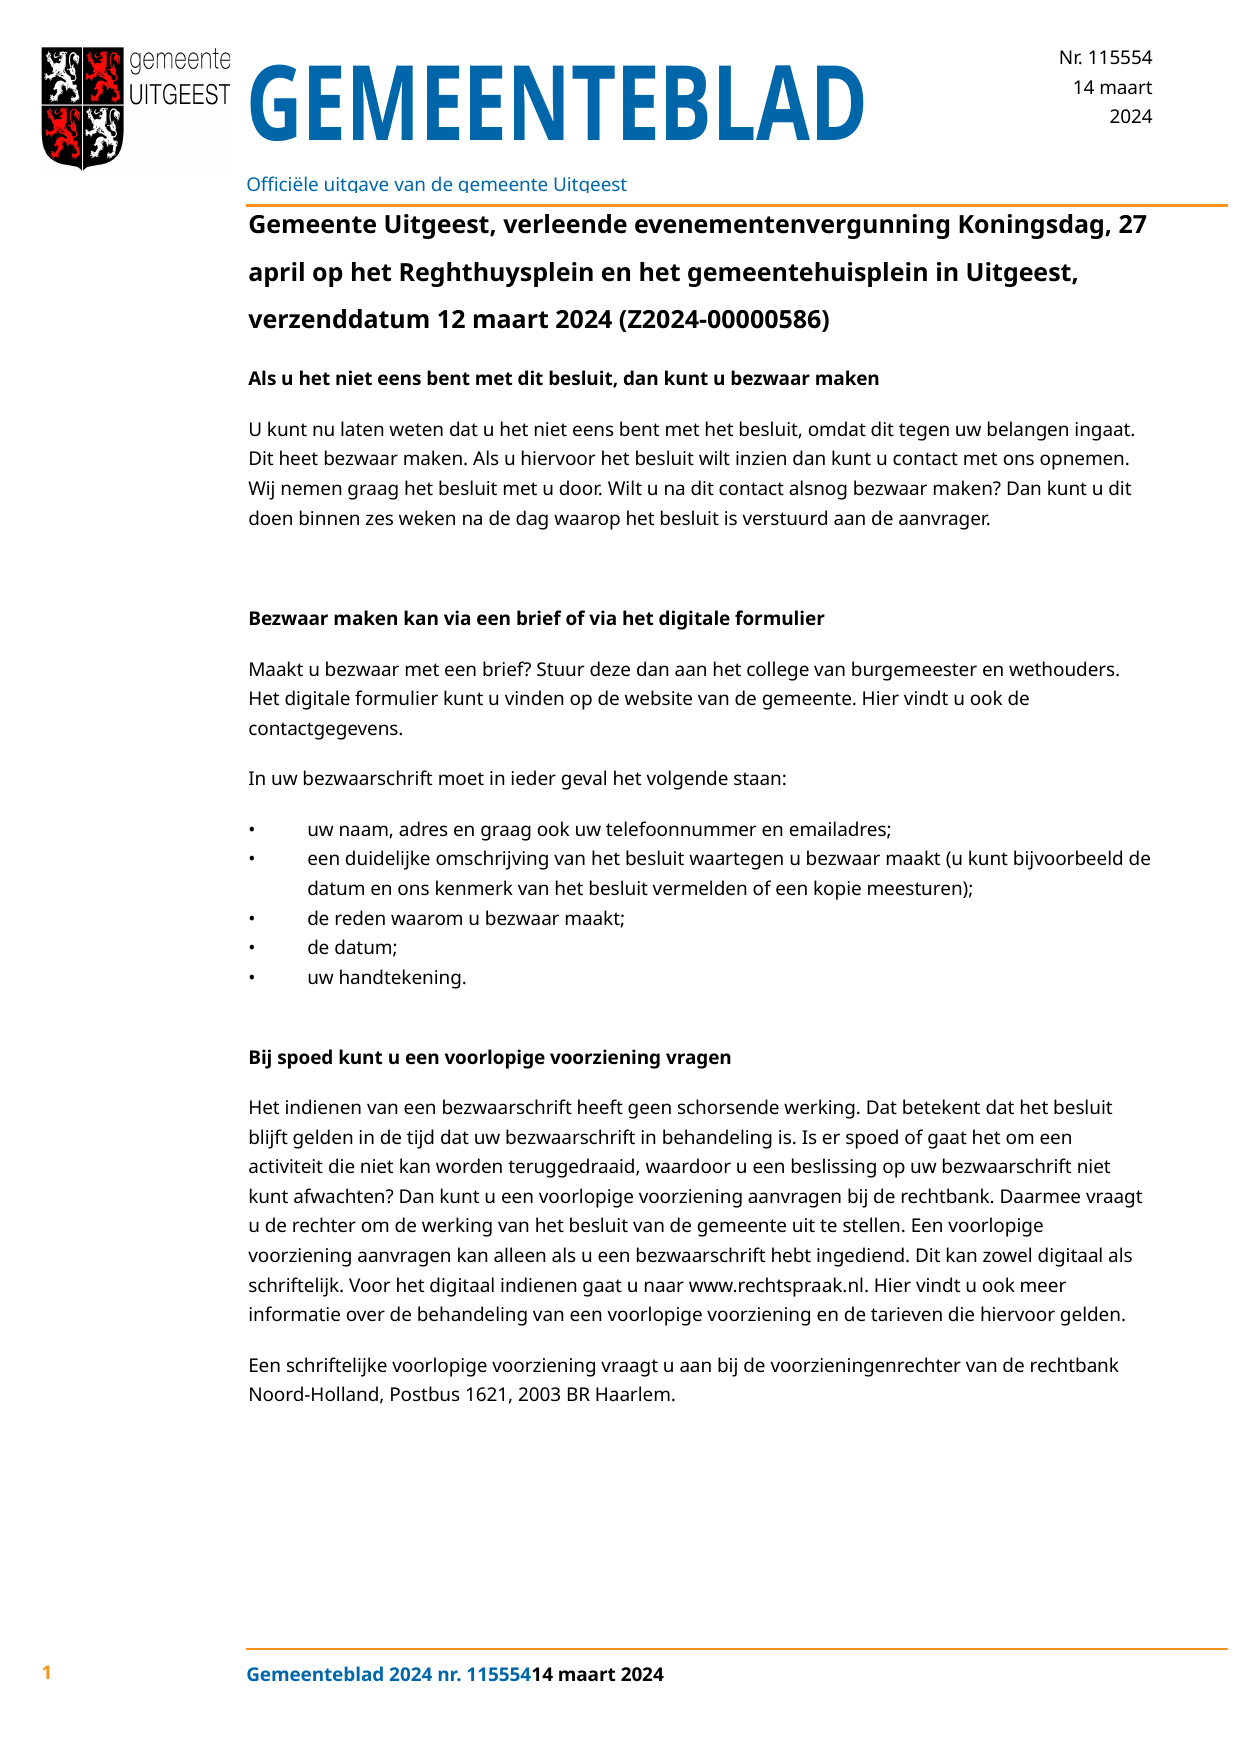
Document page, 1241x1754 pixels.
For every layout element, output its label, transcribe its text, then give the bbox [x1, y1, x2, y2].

list uw handtekening. [248, 964, 1152, 989]
text Bij spoed kunt u een voorlopige voorziening vragen [248, 1044, 1152, 1069]
text Als u het niet eens bent met dit besluit, dan kunt u bezwaar maken [248, 366, 1152, 391]
text Bezwaar maken kan via een brief of via het digitale formulier [248, 606, 1152, 631]
list de datum; [248, 934, 1152, 960]
text Maakt u bezwaar met een brief? Stuur deze dan aan het college van burgemeester en wethouders. Het digitale formulier kunt u vinden op de website van de gemeente. Hier vindt u ook de contactgegevens. [248, 656, 1152, 741]
list de reden waarom u bezwaar maakt; [248, 905, 1152, 930]
text In uw bezwaarschrift moet in ieder geval het volgende staan: [248, 766, 1152, 791]
list uw naam, adres en graag ook uw telefoonnummer en emailadres; [248, 816, 1152, 842]
picture [41, 47, 231, 172]
text Een schriftelijke voorlopige voorziening vraagt u aan bij de voorzieningenrechter van de rechtbank Noord-Holland, Postbus 1621, 2003 BR Haarlem. [248, 1352, 1152, 1407]
text Het indienen van een bezwaarschrift heeft geen schorsende werking. Dat betekent dat het besluit blijft gelden in de tijd dat uw bezwaarschrift in behandeling is. Is er spoed of gaat het om een activiteit die niet kan worden teruggedraaid, waardoor u een beslissing op uw bezwaarschrift niet kunt afwachten? Dan kunt u een voorlopige voorziening aanvragen bij de rechtbank. Daarmee vraagt u de rechter om de werking van het besluit van de gemeente uit te stellen. Een voorlopige voorziening aanvragen kan alleen als u een bezwaarschrift hebt ingediend. Dit kan zowel digitaal als schriftelijk. Voor het digitaal indienen gaat u naar www.rechtspraak.nl. Hier vindt u ook meer informatie over de behandeling van een voorlopige voorziening en de tarieven die hiervoor gelden. [248, 1094, 1152, 1327]
text U kunt nu laten weten dat u het niet eens bent met het besluit, omdat dit tegen uw belangen ingaat. Dit heet bezwaar maken. Als u hiervoor het besluit wilt inzien dan kunt u contact met ons opnemen. Wij nemen graag het besluit met u door. Wilt u na dit contact alsnog bezwaar maken? Dan kunt u dit doen binnen zes weken na de dag waarop het besluit is verstuurd aan de aanvrager. [248, 416, 1152, 530]
list een duidelijke omschrijving van het besluit waartegen u bezwaar maakt (u kunt bijvoorbeeld de datum en ons kenmerk van het besluit vermelden of een kopie meesturen); [248, 846, 1152, 901]
text Gemeente Uitgeest, verleende evenementenvergunning Koningsdag, 27 april op het Reghthuysplein en het gemeentehuisplein in Uitgeest, verzenddatum 12 maart 2024 (Z2024-00000586) [248, 207, 1152, 336]
